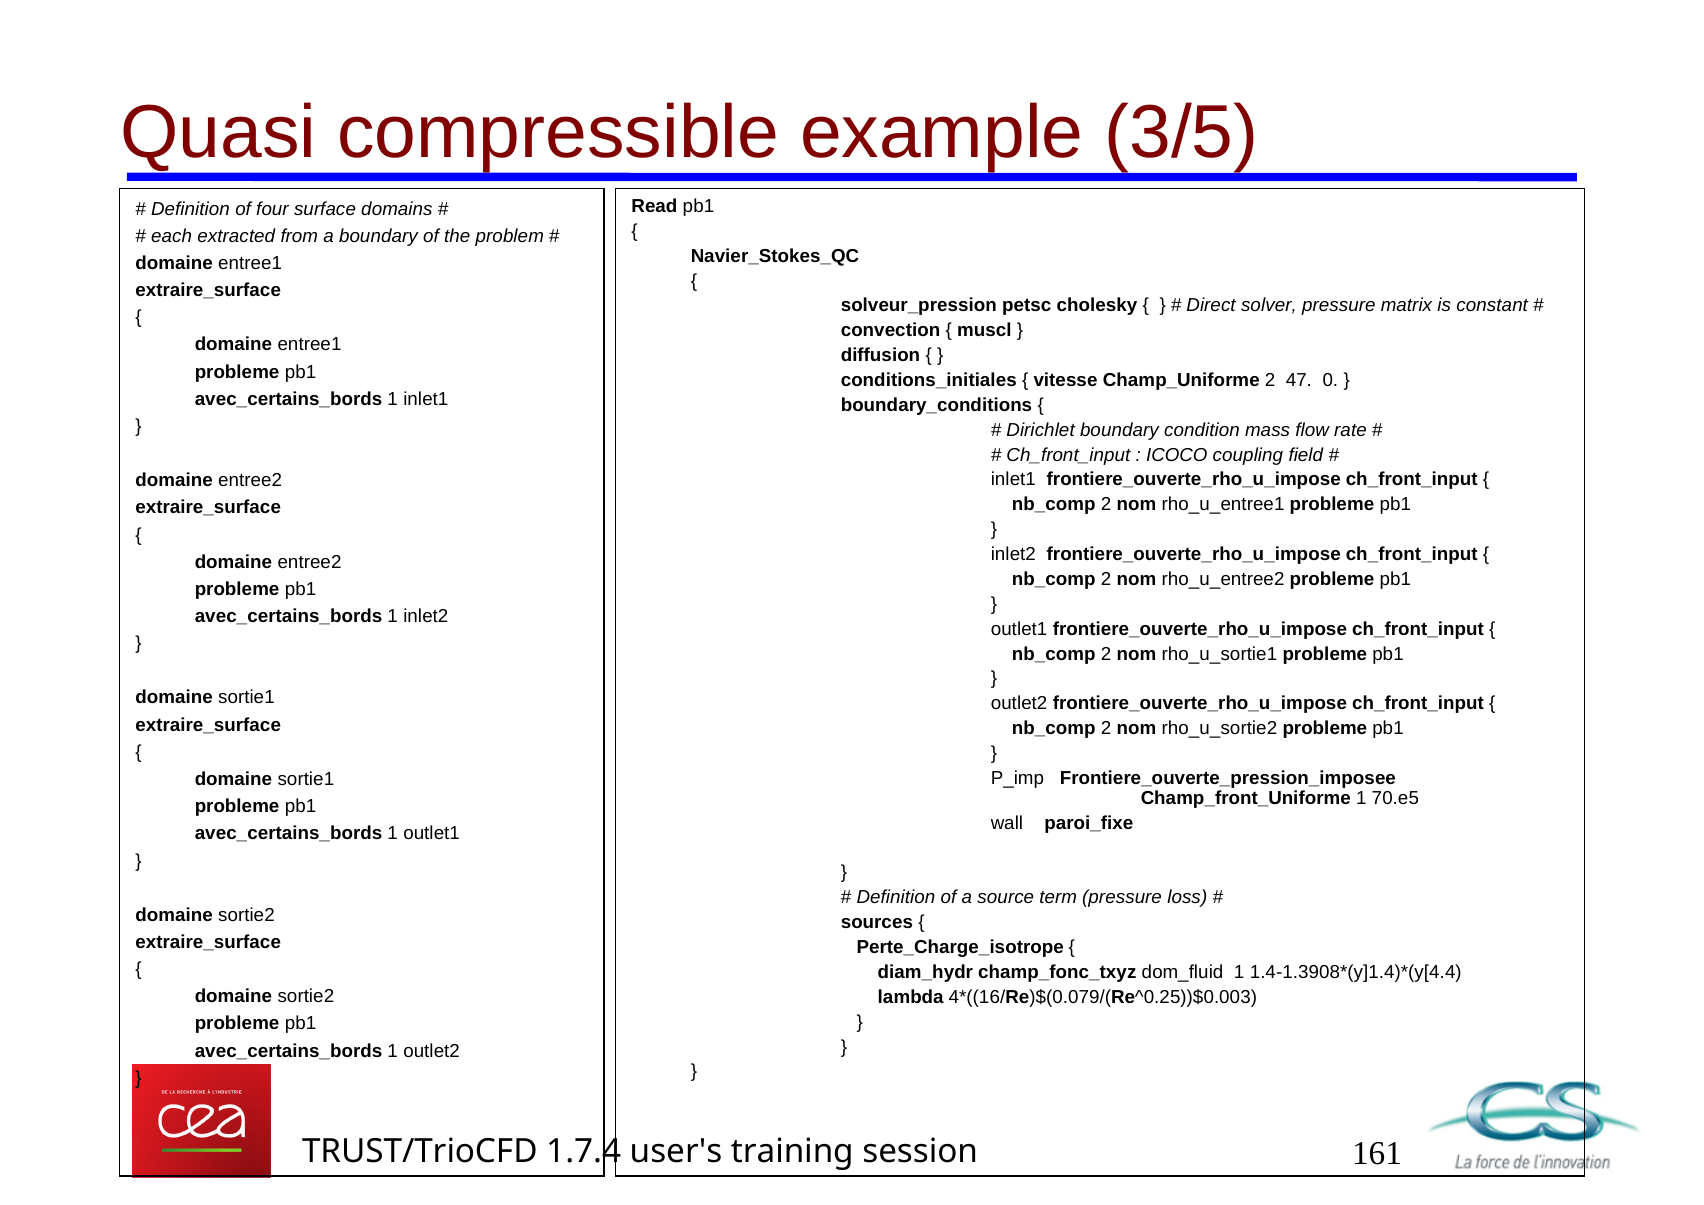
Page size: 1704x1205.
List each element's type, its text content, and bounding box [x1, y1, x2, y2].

picture [1423, 1072, 1648, 1179]
text_box Read pb1 { Navier_Stokes_QC { solveur_pression petsc cholesky { } # Direct solver, pressure matrix is constant # convection { muscl } diffusion { } conditions_initiales { vitesse Champ_Uniforme 2 47. 0. } boundary_conditions { # Dirichlet boundary condition mass flow rate # # Ch_front_input : ICOCO coupling field # inlet1 frontiere_ouverte_rho_u_impose ch_front_input { nb_comp 2 nom rho_u_entree1 probleme pb1 } inlet2 frontiere_ouverte_rho_u_impose ch_front_input { nb_comp 2 nom rho_u_entree2 probleme pb1 } outlet1 frontiere_ouverte_rho_u_impose ch_front_input { nb_comp 2 nom rho_u_sortie1 probleme pb1 } outlet2 frontiere_ouverte_rho_u_impose ch_front_input { nb_comp 2 nom rho_u_sortie2 probleme pb1 } P_imp Frontiere_ouverte_pression_imposee Champ_front_Uniforme 1 70.e5 wall paroi_fixe } # Definition of a source term (pressure loss) # sources { Perte_Charge_isotrope { diam_hydr champ_fonc_txyz dom_fluid 1 1.4-1.3908*(y]1.4)*(y[4.4) lambda 4*((16/Re)$(0.079/(Re^0.25))$0.003) } } } [615, 215, 1585, 1176]
title Quasi compressible example (3/5) [105, 39, 1628, 215]
text_box # Definition of four surface domains # # each extracted from a boundary of the problem # domaine entree1 extraire_surface { domaine entree1 probleme pb1 avec_certains_bords 1 inlet1 } domaine entree2 extraire_surface { domaine entree2 probleme pb1 avec_certains_bords 1 inlet2 } domaine sortie1 extraire_surface { domaine sortie1 probleme pb1 avec_certains_bords 1 outlet1 } domaine sortie2 extraire_surface { domaine sortie2 probleme pb1 avec_certains_bords 1 outlet2 } [119, 215, 604, 1176]
